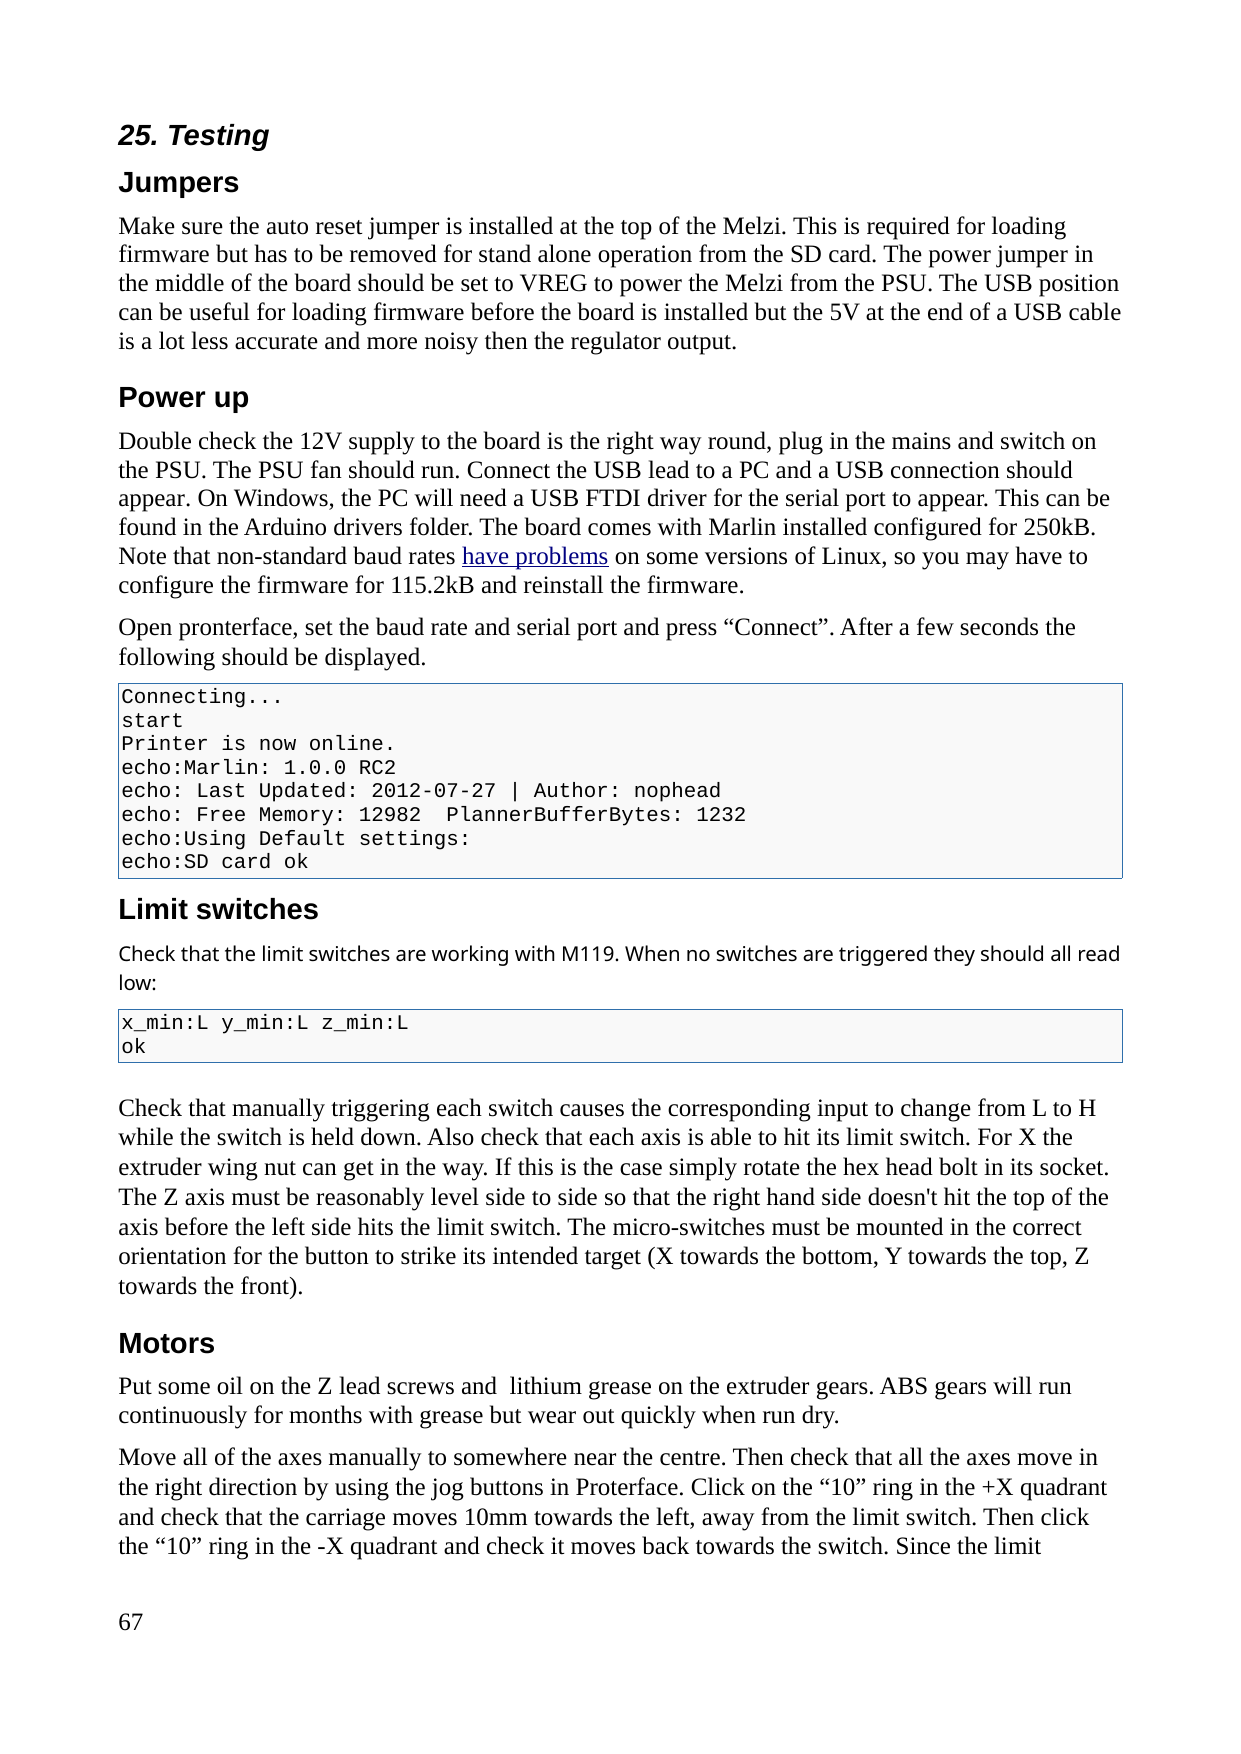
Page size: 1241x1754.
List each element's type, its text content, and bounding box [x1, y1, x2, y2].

text echo: Free Memory: 12982 PlannerBufferBytes: 1232 [119, 801, 1122, 825]
text echo:Using Default settings: [119, 825, 1122, 848]
text ok [119, 1033, 1122, 1062]
text start [119, 707, 1122, 730]
text Open pronterface, set the baud rate and serial port and press “Connect”. After a few seconds the following should be displayed. [118, 611, 1122, 670]
text echo:SD card ok [119, 848, 1122, 878]
text x_min:L y_min:L z_min:L [119, 1010, 1122, 1033]
subtitle Power up [118, 381, 1122, 414]
subtitle Limit switches [118, 892, 1122, 925]
text Check that manually triggering each switch causes the corresponding input to change from L to H while the switch is held down. Also check that each axis is able to hit its limit switch. For X the extruder wing nut can get in the way. If this is the case simply rotate the hex head bolt in its socket. The Z axis must be reasonably level side to side so that the right hand side doesn't hit the top of the axis before the left side hits the limit switch. The micro-switches must be mounted in the correct orientation for the button to strike its intended target (X towards the bottom, Y towards the top, Z towards the front). [118, 1092, 1122, 1300]
text Move all of the axes manually to somewhere near the centre. Then check that all the axes move in the right direction by using the jog buttons in Proterface. Click on the “10” ring in the +X quadrant and check that the carriage moves 10mm towards the left, away from the limit switch. Then click the “10” ring in the -X quadrant and check it moves back towards the switch. Since the limit [118, 1441, 1122, 1560]
text Connecting... [119, 684, 1122, 707]
subtitle Testing [118, 118, 1122, 152]
subtitle Jumpers [118, 165, 1122, 199]
text Put some oil on the Z lead screws and lithium grease on the extruder gears. ABS gears will run continuously for months with grease but wear out quickly when run dry. [118, 1371, 1122, 1429]
text Make sure the auto reset jumper is installed at the top of the Melzi. This is required for loading firmware but has to be removed for stand alone operation from the SD card. The power jumper in the middle of the board should be set to VREG to power the Melzi from the PSU. The USB position can be useful for loading firmware before the board is installed but the 5V at the end of a USB cable is a lot less accurate and more noisy then the regulator output. [118, 211, 1122, 354]
text Check that the limit switches are working with M119. When no switches are triggered they should all read low: [118, 937, 1122, 997]
text Double check the 12V supply to the board is the right way round, plug in the mains and switch on the PSU. The PSU fan should run. Connect the USB lead to a PC and a USB connection should appear. On Windows, the PC will need a USB FTDI driver for the serial port to appear. This can be found in the Arduino drivers folder. The board comes with Marlin installed configured for 250kB. Note that non-standard baud rates have problems on some versions of Linux, so you may have to configure the firmware for 115.2kB and reinstall the firmware. [118, 426, 1122, 598]
text echo: Last Updated: 2012-07-27 | Author: nophead [119, 777, 1122, 801]
text Printer is now online. [119, 730, 1122, 754]
text echo:Marlin: 1.0.0 RC2 [119, 754, 1122, 777]
subtitle Motors [118, 1326, 1122, 1359]
